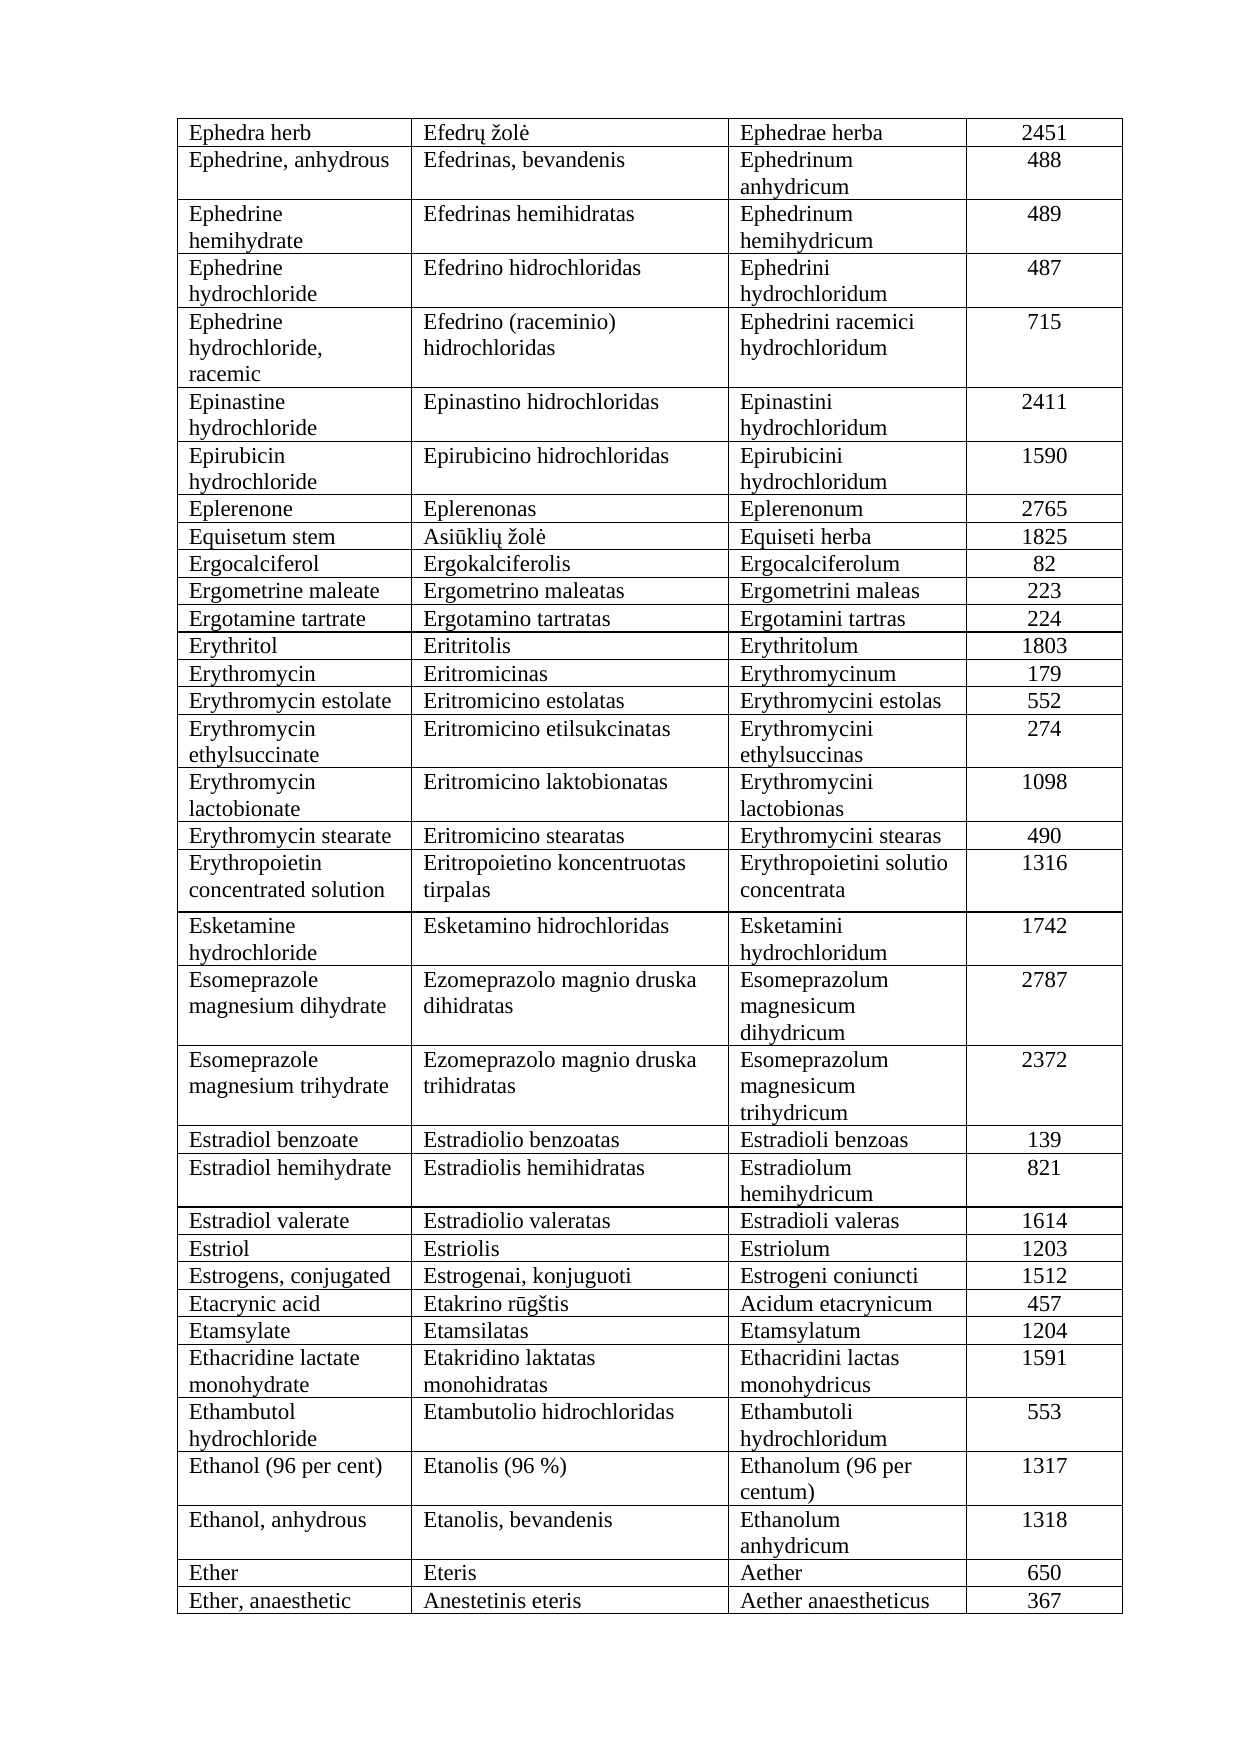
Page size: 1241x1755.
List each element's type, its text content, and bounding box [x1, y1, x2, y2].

table_cell 139 [967, 1126, 1122, 1153]
table_cell Asiūklių žolė [412, 523, 728, 549]
table_cell Estradiol valerate [178, 1208, 411, 1234]
table_cell Esketamino hidrochloridas [412, 913, 728, 965]
table_cell 487 [967, 254, 1122, 307]
table_cell 1316 [967, 850, 1122, 911]
table_cell 223 [967, 578, 1122, 604]
table_cell Etanolis (96 %) [412, 1452, 728, 1505]
table_cell Ephedrine hydrochloride [178, 254, 411, 307]
table_cell Erythromycinum [729, 660, 966, 686]
table_cell Ethanolum anhydricum [729, 1506, 966, 1558]
table_cell Erythromycin ethylsuccinate [178, 715, 411, 767]
table_cell Esketamine hydrochloride [178, 913, 411, 965]
table_cell Ethambutoli hydrochloridum [729, 1398, 966, 1451]
table_cell Estriolis [412, 1235, 728, 1261]
table_cell Acidum etacrynicum [729, 1290, 966, 1316]
table_cell Aether [729, 1560, 966, 1586]
table_cell Ergocalciferol [178, 550, 411, 577]
table_cell Epirubicino hidrochloridas [412, 442, 728, 494]
table_cell Etambutolio hidrochloridas [412, 1398, 728, 1451]
table_cell Estradiolio benzoatas [412, 1126, 728, 1153]
table_cell Erythromycini stearas [729, 822, 966, 848]
table_cell Etamsylate [178, 1317, 411, 1343]
table_cell Erythromycin stearate [178, 822, 411, 848]
table_cell Erythromycin [178, 660, 411, 686]
table_cell Erythromycin lactobionate [178, 768, 411, 821]
table_cell 179 [967, 660, 1122, 686]
table_cell 1204 [967, 1317, 1122, 1343]
table_cell 274 [967, 715, 1122, 767]
table_cell Esomeprazolum magnesicum trihydricum [729, 1046, 966, 1125]
table_cell Ethanol (96 per cent) [178, 1452, 411, 1505]
table_cell Erythritol [178, 633, 411, 659]
table_cell 82 [967, 550, 1122, 577]
table_cell Estradiolum hemihydricum [729, 1154, 966, 1206]
table_cell Ephedrini racemici hydrochloridum [729, 308, 966, 387]
table_cell 2787 [967, 966, 1122, 1045]
table_cell Ephedrinum anhydricum [729, 147, 966, 199]
table_cell Epinastini hydrochloridum [729, 388, 966, 441]
table_cell Estrogenai, konjuguoti [412, 1262, 728, 1289]
table_cell Efedrinas, bevandenis [412, 147, 728, 199]
table_cell Anestetinis eteris [412, 1587, 728, 1613]
table_cell Eritropoietino koncentruotas tirpalas [412, 850, 728, 911]
table_cell 1591 [967, 1345, 1122, 1397]
table_cell 1203 [967, 1235, 1122, 1261]
table_cell Esomeprazolum magnesicum dihydricum [729, 966, 966, 1045]
table_cell Ethambutol hydrochloride [178, 1398, 411, 1451]
table_cell 457 [967, 1290, 1122, 1316]
table_cell Esomeprazole magnesium trihydrate [178, 1046, 411, 1125]
table_cell Ephedra herb [178, 119, 411, 146]
table_cell 1742 [967, 913, 1122, 965]
table_cell Erythromycini lactobionas [729, 768, 966, 821]
table_cell Eplerenonas [412, 495, 728, 522]
table_cell 1825 [967, 523, 1122, 549]
table_cell 1590 [967, 442, 1122, 494]
table_cell Estradiol hemihydrate [178, 1154, 411, 1206]
table_cell Ethanolum (96 per centum) [729, 1452, 966, 1505]
table_cell Ergokalciferolis [412, 550, 728, 577]
table_cell 650 [967, 1560, 1122, 1586]
table_cell Etacrynic acid [178, 1290, 411, 1316]
table_cell Epinastine hydrochloride [178, 388, 411, 441]
table_cell Eritromicino etilsukcinatas [412, 715, 728, 767]
table_cell Etakrino rūgštis [412, 1290, 728, 1316]
table_cell 489 [967, 200, 1122, 253]
table_cell Estradiolis hemihidratas [412, 1154, 728, 1206]
table_cell Ethanol, anhydrous [178, 1506, 411, 1558]
table_cell Erythritolum [729, 633, 966, 659]
table_cell Estradiol benzoate [178, 1126, 411, 1153]
table_cell Efedrino (raceminio) hidrochloridas [412, 308, 728, 387]
table_cell 553 [967, 1398, 1122, 1451]
table_cell Etanolis, bevandenis [412, 1506, 728, 1558]
table_cell Estradiolio valeratas [412, 1208, 728, 1234]
table_cell Eplerenonum [729, 495, 966, 522]
table_cell Ether, anaesthetic [178, 1587, 411, 1613]
table_cell Erythromycini ethylsuccinas [729, 715, 966, 767]
table_cell Ergocalciferolum [729, 550, 966, 577]
table_cell Ephedrini hydrochloridum [729, 254, 966, 307]
table_cell Etakridino laktatas monohidratas [412, 1345, 728, 1397]
table_cell Ephedrine hemihydrate [178, 200, 411, 253]
table_cell Estrogeni coniuncti [729, 1262, 966, 1289]
table_cell Estriol [178, 1235, 411, 1261]
table_cell Erythropoietini solutio concentrata [729, 850, 966, 911]
table_cell Estriolum [729, 1235, 966, 1261]
table_cell Etamsylatum [729, 1317, 966, 1343]
table_cell Etamsilatas [412, 1317, 728, 1343]
table_cell 715 [967, 308, 1122, 387]
table_cell 2411 [967, 388, 1122, 441]
table_cell Ezomeprazolo magnio druska trihidratas [412, 1046, 728, 1125]
table_cell 367 [967, 1587, 1122, 1613]
table_cell 1317 [967, 1452, 1122, 1505]
table_cell Epirubicin hydrochloride [178, 442, 411, 494]
table_cell 821 [967, 1154, 1122, 1206]
table_cell Esketamini hydrochloridum [729, 913, 966, 965]
table_cell 552 [967, 687, 1122, 713]
table_cell Ephedrine, anhydrous [178, 147, 411, 199]
table_cell 490 [967, 822, 1122, 848]
table_cell Ergotamini tartras [729, 605, 966, 631]
table_cell 1614 [967, 1208, 1122, 1234]
table_cell Ephedrae herba [729, 119, 966, 146]
table_cell 1803 [967, 633, 1122, 659]
table_cell 2451 [967, 119, 1122, 146]
table_cell Esomeprazole magnesium dihydrate [178, 966, 411, 1045]
table_cell 1318 [967, 1506, 1122, 1558]
table_cell Ergometrino maleatas [412, 578, 728, 604]
table_cell Equiseti herba [729, 523, 966, 549]
table_cell Estradioli valeras [729, 1208, 966, 1234]
table_cell 1098 [967, 768, 1122, 821]
table_cell Eritromicino laktobionatas [412, 768, 728, 821]
table_cell Eritromicinas [412, 660, 728, 686]
table_cell Equisetum stem [178, 523, 411, 549]
table_cell Estradioli benzoas [729, 1126, 966, 1153]
table_cell Eritromicino stearatas [412, 822, 728, 848]
table_cell Ergotamine tartrate [178, 605, 411, 631]
table_cell Epirubicini hydrochloridum [729, 442, 966, 494]
table_cell Erythromycini estolas [729, 687, 966, 713]
table_cell Efedrino hidrochloridas [412, 254, 728, 307]
table_cell Ergometrine maleate [178, 578, 411, 604]
table_cell Ephedrine hydrochloride, racemic [178, 308, 411, 387]
table_cell Ether [178, 1560, 411, 1586]
table_cell 224 [967, 605, 1122, 631]
table_cell Aether anaestheticus [729, 1587, 966, 1613]
table_cell Eplerenone [178, 495, 411, 522]
table_cell 2372 [967, 1046, 1122, 1125]
table_cell Ethacridini lactas monohydricus [729, 1345, 966, 1397]
table_cell Ergotamino tartratas [412, 605, 728, 631]
table_cell 1512 [967, 1262, 1122, 1289]
table_cell 488 [967, 147, 1122, 199]
table_cell Ergometrini maleas [729, 578, 966, 604]
table_cell Ethacridine lactate monohydrate [178, 1345, 411, 1397]
table_cell Efedrinas hemihidratas [412, 200, 728, 253]
table_cell 2765 [967, 495, 1122, 522]
table_cell Ezomeprazolo magnio druska dihidratas [412, 966, 728, 1045]
table_cell Eritritolis [412, 633, 728, 659]
table_cell Erythropoietin concentrated solution [178, 850, 411, 911]
table_cell Erythromycin estolate [178, 687, 411, 713]
table_cell Estrogens, conjugated [178, 1262, 411, 1289]
table_cell Efedrų žolė [412, 119, 728, 146]
table_cell Epinastino hidrochloridas [412, 388, 728, 441]
table_cell Ephedrinum hemihydricum [729, 200, 966, 253]
table_cell Eteris [412, 1560, 728, 1586]
table_cell Eritromicino estolatas [412, 687, 728, 713]
